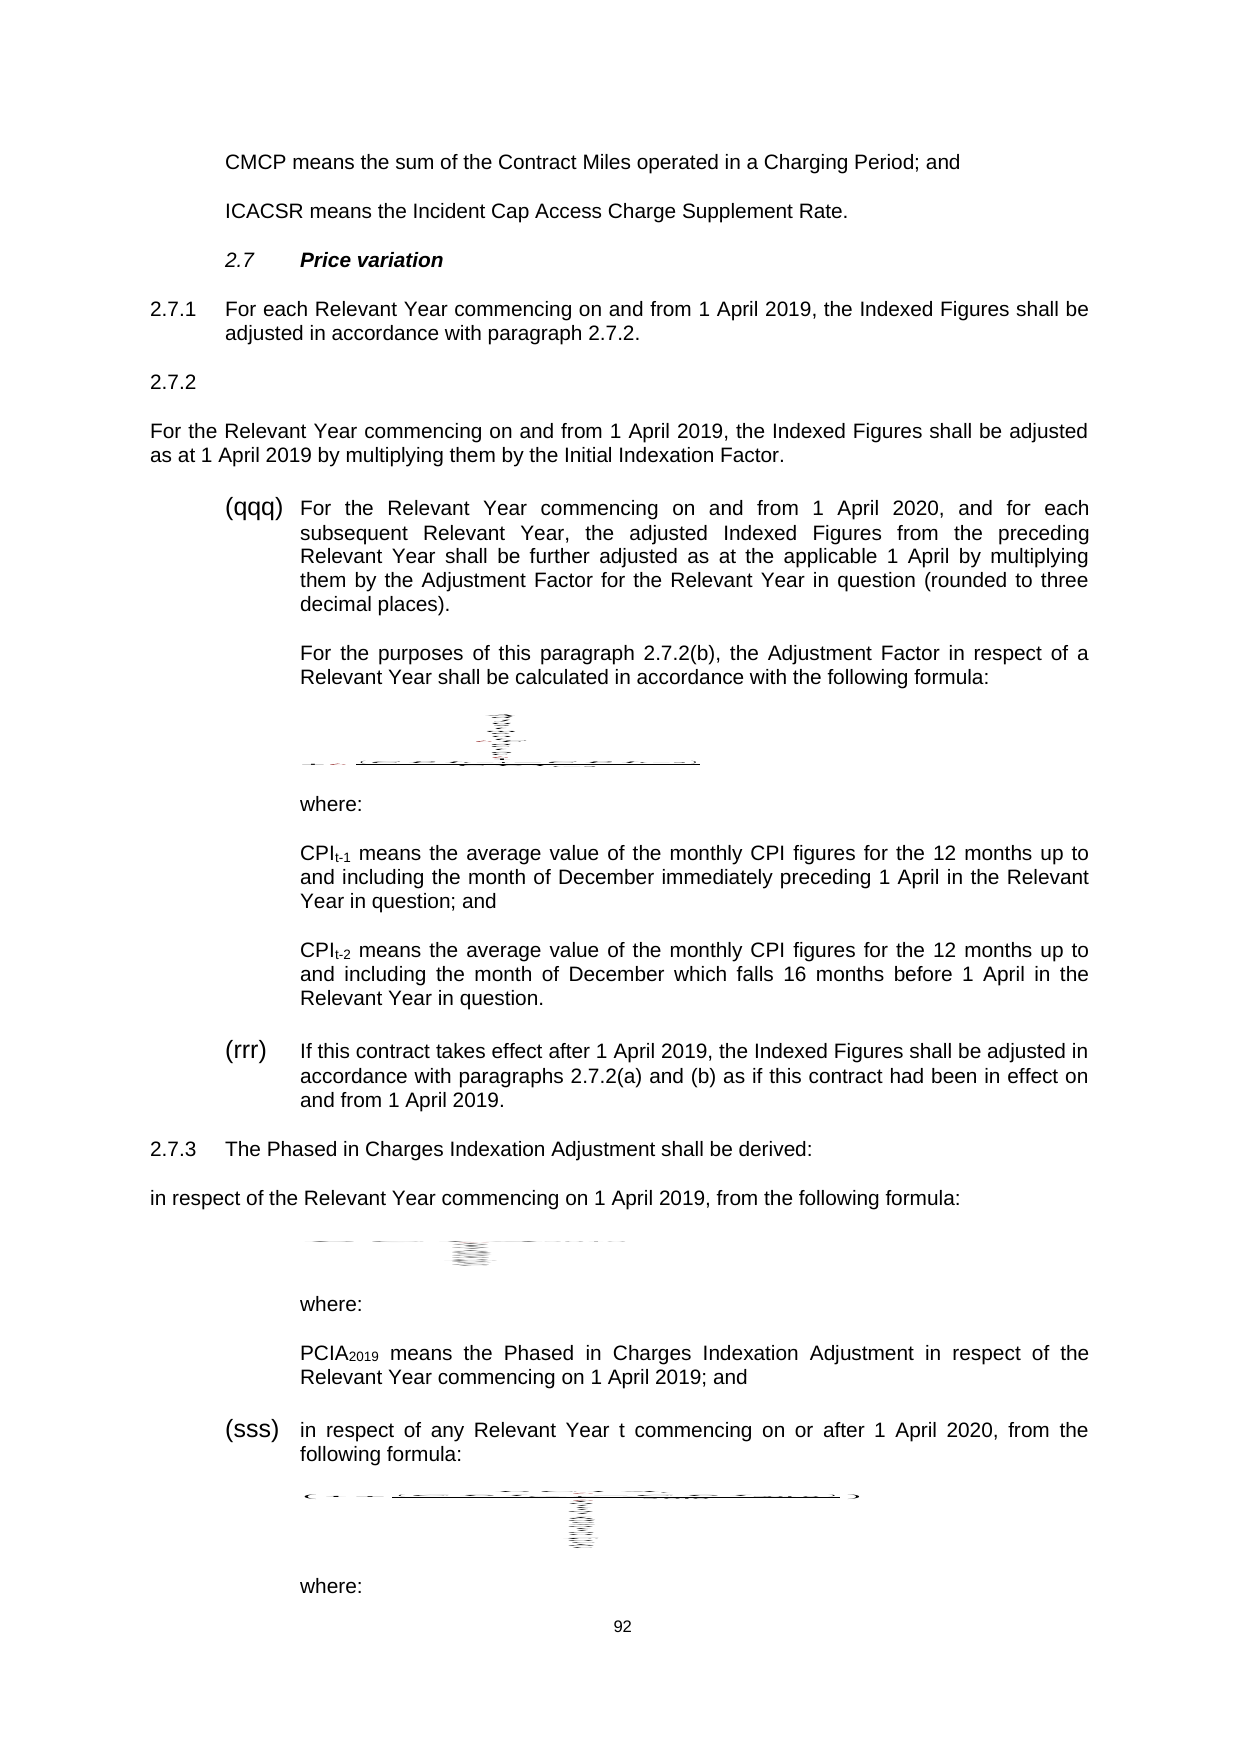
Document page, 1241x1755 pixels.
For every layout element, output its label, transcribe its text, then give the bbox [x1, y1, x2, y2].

list The Phased in Charges Indexation Adjustment shall be derived: [150, 1137, 1090, 1161]
text CMCP means the sum of the Contract Miles operated in a Charging Period; and [225, 150, 1090, 174]
text CPIt-2 means the average value of the monthly CPI figures for the 12 months up to and including the month of December which falls 16 months before 1 April in the Relevant Year in question. [300, 938, 1090, 1010]
text CPIt-1 means the average value of the monthly CPI figures for the 12 months up to and including the month of December immediately preceding 1 April in the Relevant Year in question; and [300, 841, 1090, 913]
text where: [300, 1292, 1090, 1316]
subtitle in respect of any Relevant Year t commencing on or after 1 April 2020, from the following formula: [225, 1413, 1090, 1466]
list Price variation [225, 248, 1090, 272]
text ICACSR means the Incident Cap Access Charge Supplement Rate. [225, 199, 1090, 223]
subtitle If this contract takes effect after 1 April 2019, the Indexed Figures shall be adjusted in accordance with paragraphs 2.7.2(a) and (b) as if this contract had been in effect on and from 1 April 2019. [225, 1035, 1090, 1112]
subtitle in respect of the Relevant Year commencing on 1 April 2019, from the following formula: [150, 1186, 1090, 1209]
subtitle For the Relevant Year commencing on and from 1 April 2020, and for each subsequent Relevant Year, the adjusted Indexed Figures from the preceding Relevant Year shall be further adjusted as at the applicable 1 April by multiplying them by the Adjustment Factor for the Relevant Year in question (rounded to three decimal places). [225, 492, 1090, 616]
text where: [300, 1574, 1090, 1598]
text where: [300, 792, 1090, 816]
text PCIA2019 means the Phased in Charges Indexation Adjustment in respect of the Relevant Year commencing on 1 April 2019; and [300, 1341, 1090, 1388]
list For each Relevant Year commencing on and from 1 April 2019, the Indexed Figures shall be adjusted in accordance with paragraph 2.7.2. [150, 297, 1090, 345]
text For the purposes of this paragraph 2.7.2(b), the Adjustment Factor in respect of a Relevant Year shall be calculated in accordance with the following formula: [300, 641, 1090, 689]
subtitle For the Relevant Year commencing on and from 1 April 2019, the Indexed Figures shall be adjusted as at 1 April 2019 by multiplying them by the Initial Indexation Factor. [150, 419, 1090, 467]
